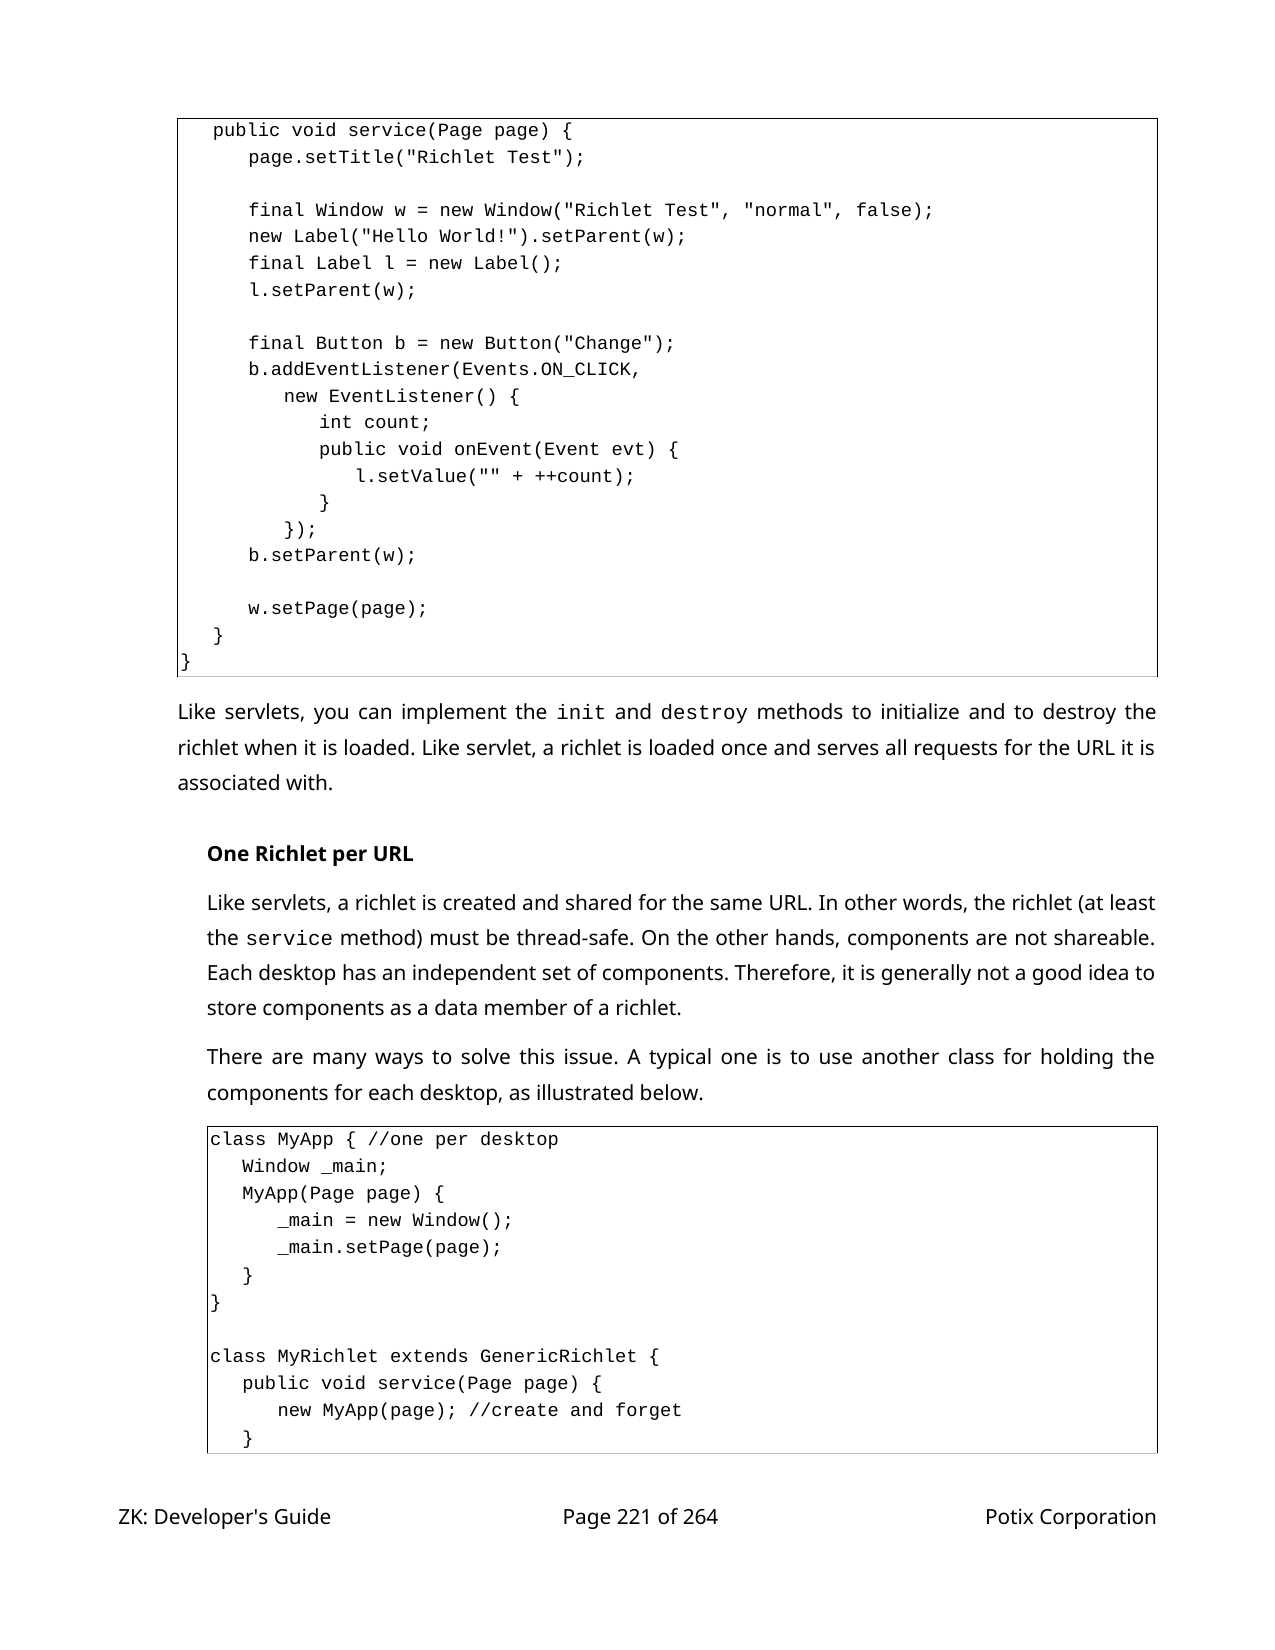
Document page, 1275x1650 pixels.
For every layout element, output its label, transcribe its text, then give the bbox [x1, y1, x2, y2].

text } [208, 1262, 1157, 1287]
text class MyApp { //one per desktop [208, 1127, 1157, 1151]
text class MyRichlet extends GenericRichlet { [208, 1344, 1157, 1368]
text Like servlets, you can implement the init and destroy methods to initialize and to destroy the richlet when it is loaded. Like servlet, a richlet is loaded once and serves all requests for the URL it is associated with. [177, 697, 1157, 796]
text There are many ways to solve this issue. A typical one is to use another class for holding the components for each desktop, as illustrated below. [207, 1042, 1157, 1106]
text Like servlets, a richlet is created and shared for the same URL. In other words, the richlet (at least the service method) must be thread-safe. On the other hands, components are not shareable. Each desktop has an independent set of components. Therefore, it is generally not a good idea to store components as a data member of a richlet. [207, 888, 1157, 1022]
text } [208, 1426, 1157, 1453]
text MyApp(Page page) { [208, 1181, 1157, 1205]
text public void service(Page page) { page.setTitle("Richlet Test"); final Window w = new Window("Richlet Test", "normal", false); new Label("Hello World!").setParent(w); final Label l = new Label(); l.setParent(w); final Button b = new Button("Change"); b.addEventListener(Events.ON_CLICK, new EventListener() { int count; public void onEvent(Event evt) { l.setValue("" + ++count); } }); b.setParent(w); w.setPage(page); } } [178, 119, 1157, 676]
text _main.setPage(page); [208, 1235, 1157, 1259]
text _main = new Window(); [208, 1208, 1157, 1232]
text Window _main; [208, 1154, 1157, 1178]
text new MyApp(page); //create and forget [208, 1398, 1157, 1423]
text } [208, 1289, 1157, 1314]
subtitle One Richlet per URL [207, 839, 1157, 867]
text public void service(Page page) { [208, 1371, 1157, 1395]
